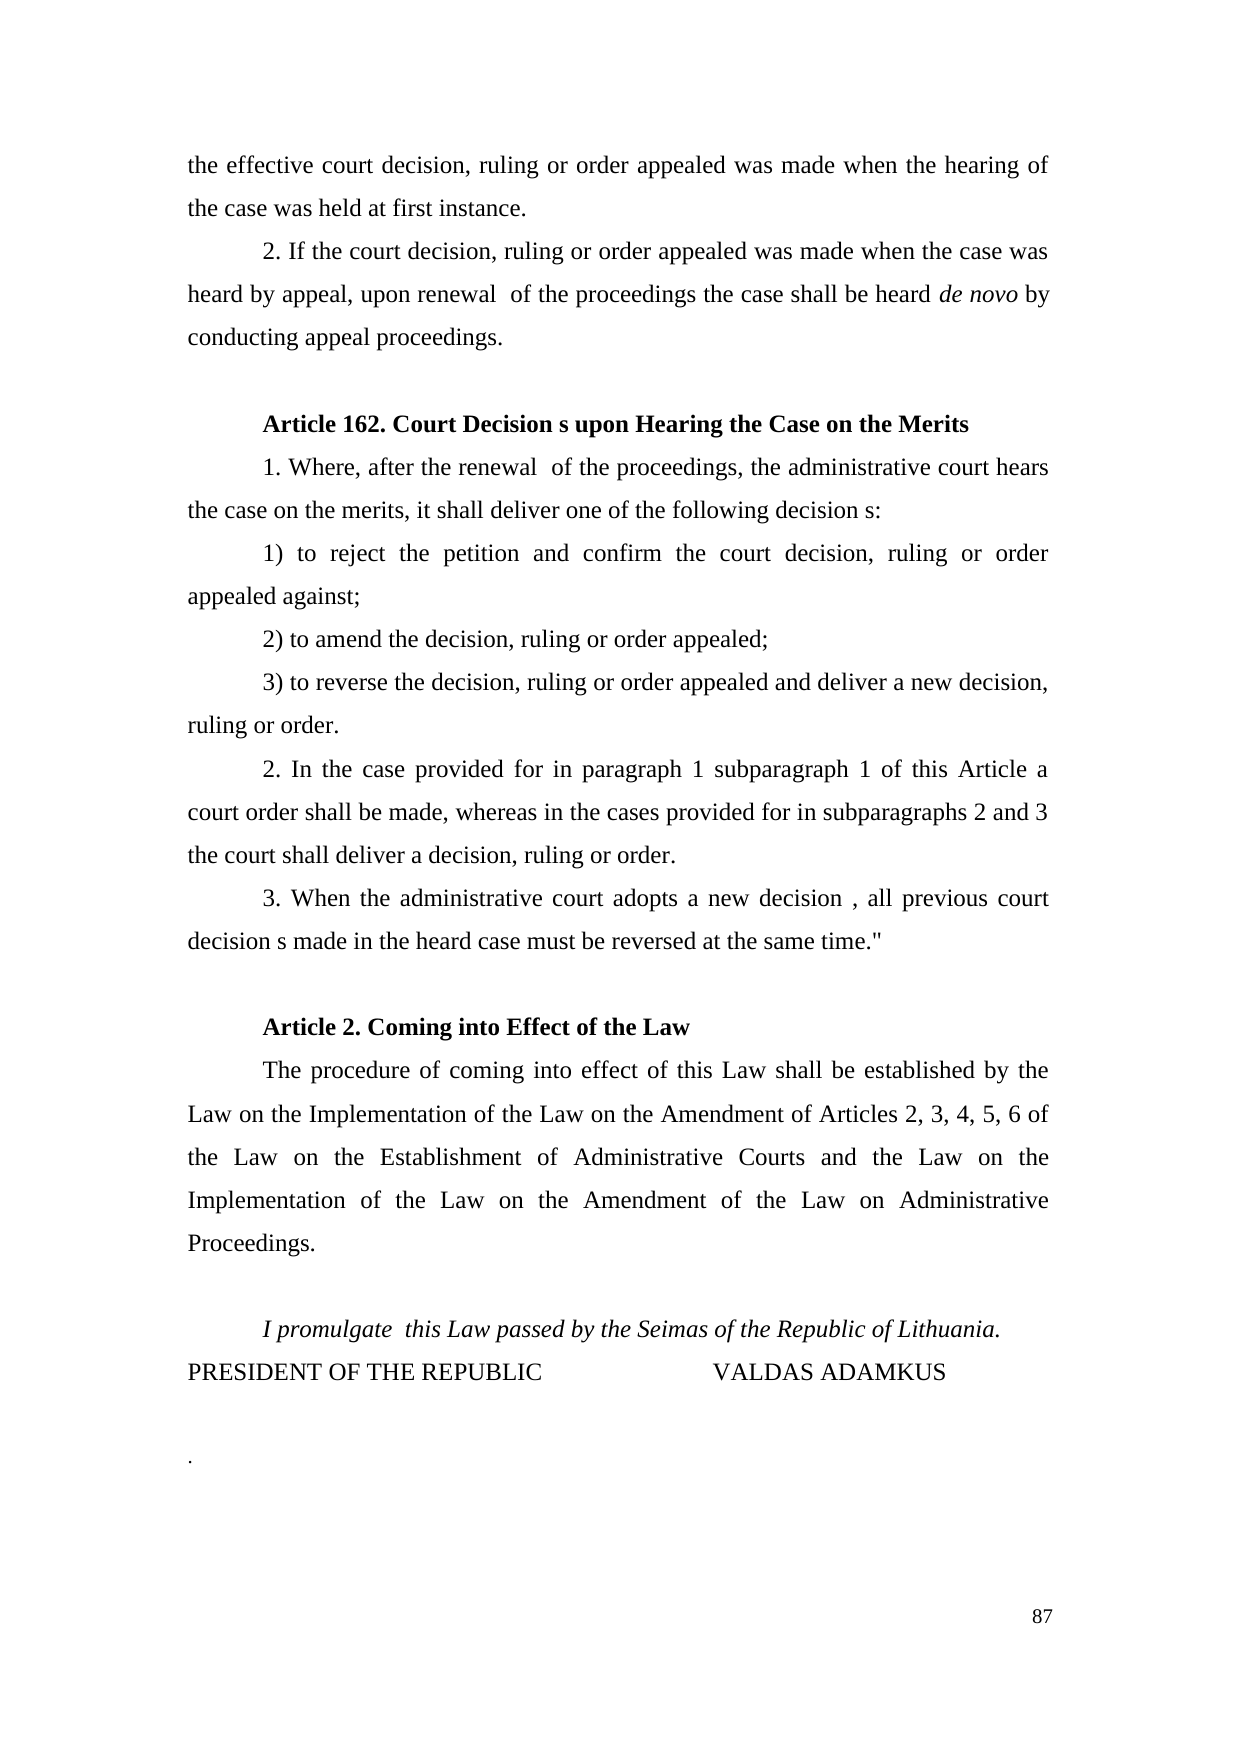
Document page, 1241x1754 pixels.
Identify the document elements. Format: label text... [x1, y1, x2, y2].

text the effective court decision, ruling or order appealed was made when the hearing of the case was held at first instance. [187, 150, 1050, 222]
text 3) to reverse the decision, ruling or order appealed and deliver a new decision, ruling or order. [187, 667, 1050, 739]
text PRESIDENT OF THE REPUBLIC VALDAS ADAMKUS [187, 1357, 1050, 1386]
text 1. Where, after the renewal of the proceedings, the administrative court hears the case on the merits, it shall deliver one of the following decision s: [187, 452, 1050, 524]
text I promulgate this Law passed by the Seimas of the Republic of Lithuania. [187, 1314, 1050, 1343]
text Article 162. Court Decision s upon Hearing the Case on the Merits [187, 409, 1050, 437]
text The procedure of coming into effect of this Law shall be established by the Law on the Implementation of the Law on the Amendment of Articles 2, 3, 4, 5, 6 of the Law on the Establishment of Administrative Courts and the Law on the Implementation of the Law on the Amendment of the Law on Administrative Proceedings. [187, 1056, 1050, 1257]
text 2) to amend the decision, ruling or order appealed; [187, 624, 1050, 653]
text 2. In the case provided for in paragraph 1 subparagraph 1 of this Article a court order shall be made, whereas in the cases provided for in subparagraphs 2 and 3 the court shall deliver a decision, ruling or order. [187, 754, 1050, 869]
text Article 2. Coming into Effect of the Law [187, 1012, 1050, 1041]
text . [187, 1444, 1053, 1468]
text 2. If the court decision, ruling or order appealed was made when the case was heard by appeal, upon renewal of the proceedings the case shall be heard de novo by conducting appeal proceedings. [187, 236, 1050, 351]
text 3. When the administrative court adopts a new decision , all previous court decision s made in the heard case must be reversed at the same time." [187, 883, 1050, 955]
text 1) to reject the petition and confirm the court decision, ruling or order appealed against; [187, 538, 1050, 610]
